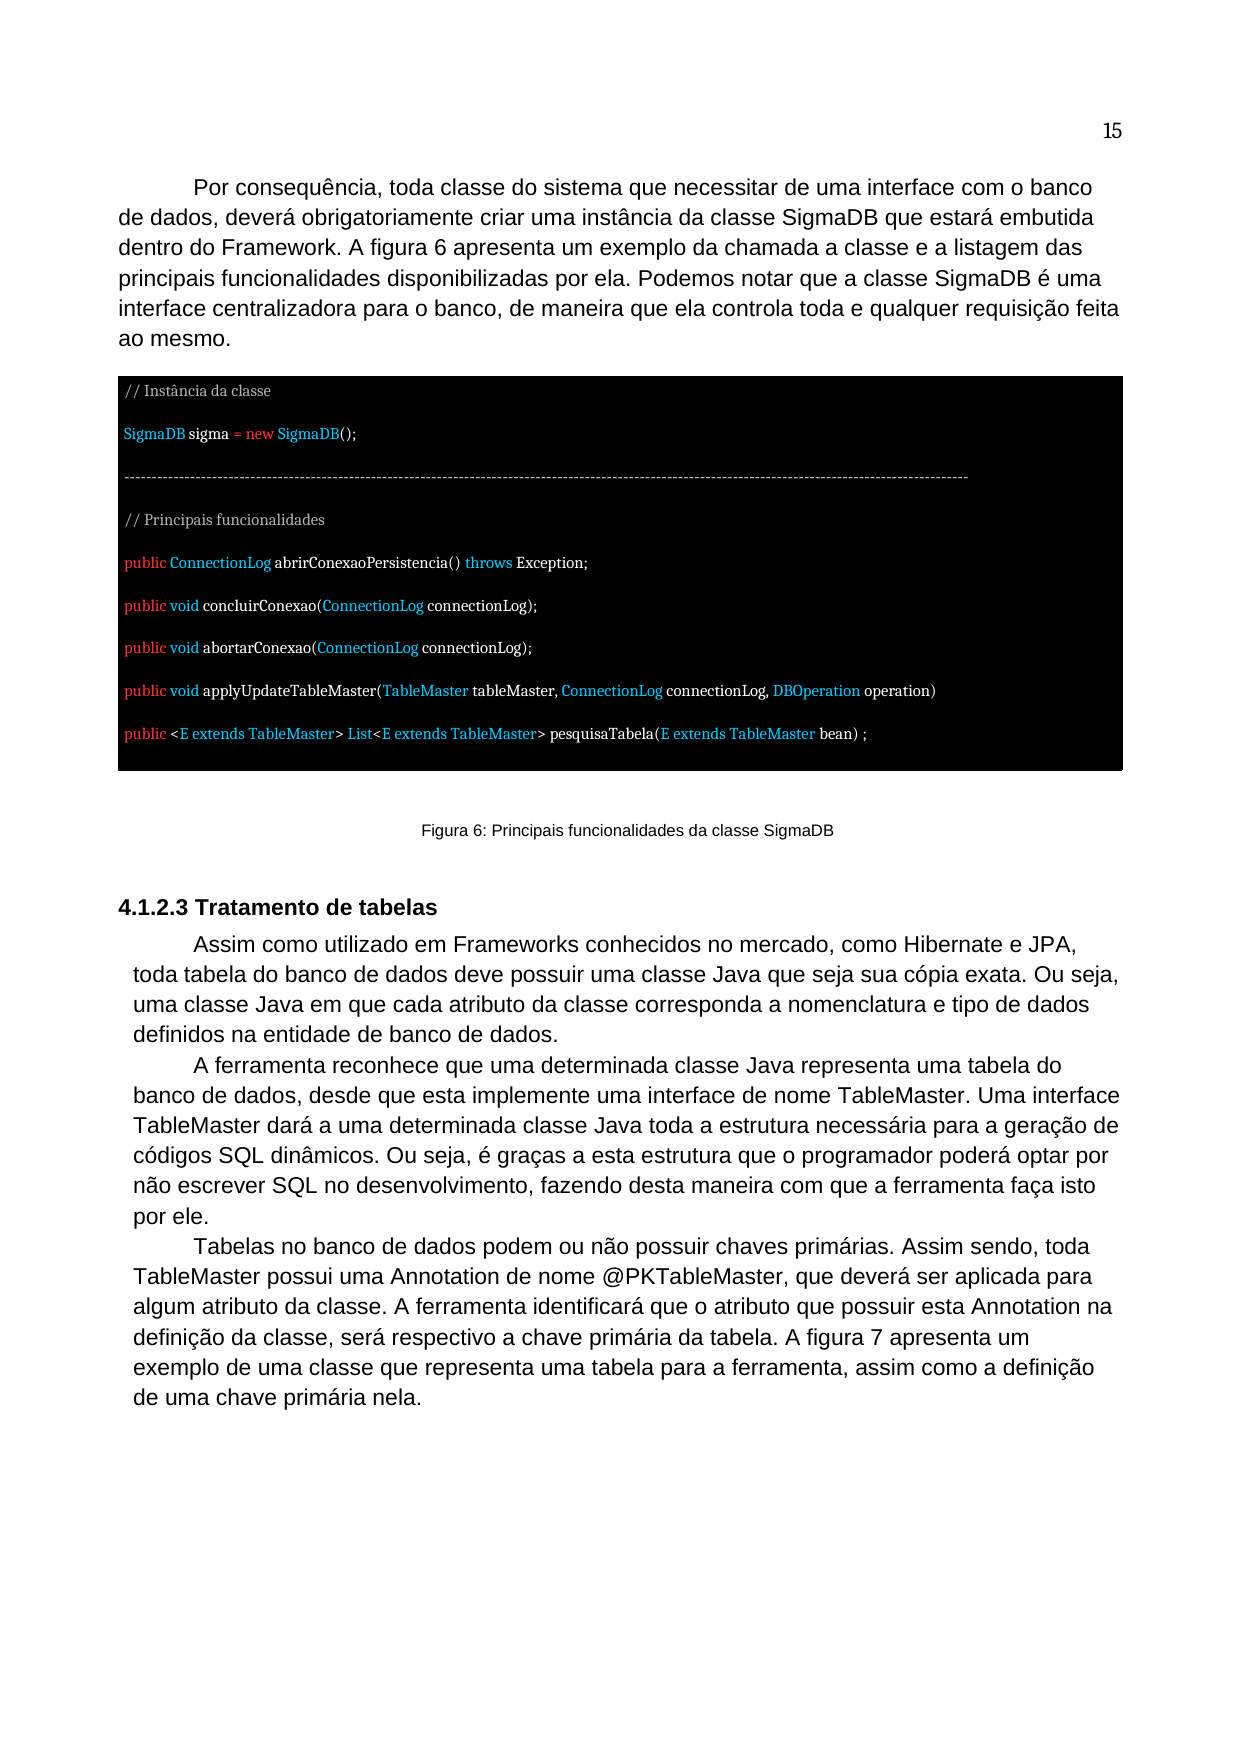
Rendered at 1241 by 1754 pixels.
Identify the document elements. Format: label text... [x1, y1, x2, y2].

list Assim como utilizado em Frameworks conhecidos no mercado, como Hibernate e JPA, toda tabela do banco de dados deve possuir uma classe Java que seja sua cópia exata. Ou seja, uma classe Java em que cada atributo da classe corresponda a nomenclatura e tipo de dados definidos na entidade de banco de dados. [133, 931, 1122, 1048]
list Tabelas no banco de dados podem ou não possuir chaves primárias. Assim sendo, toda TableMaster possui uma Annotation de nome @PKTableMaster, que deverá ser aplicada para algum atributo da classe. A ferramenta identificará que o atributo que possuir esta Annotation na definição da classe, será respectivo a chave primária da tabela. A figura 7 apresenta um exemplo de uma classe que representa uma tabela para a ferramenta, assim como a definição de uma chave primária nela. [133, 1233, 1122, 1410]
table_header // Instância da classe SigmaDB sigma = new SigmaDB(); ---------------------------------------------------------------------------------------------------------------------------------------------------------- // Principais funcionalidades public ConnectionLog abrirConexaoPersistencia() throws Exception; public void concluirConexao(ConnectionLog connectionLog); public void abortarConexao(ConnectionLog connectionLog); public void applyUpdateTableMaster(TableMaster tableMaster, ConnectionLog connectionLog, DBOperation operation) public <E extends TableMaster> List<E extends TableMaster> pesquisaTabela(E extends TableMaster bean) ; [119, 377, 1122, 770]
list Figura 6: Principais funcionalidades da classe SigmaDB [133, 821, 1122, 840]
subtitle 4.1.2.3 Tratamento de tabelas [118, 894, 1122, 921]
text Por consequência, toda classe do sistema que necessitar de uma interface com o banco de dados, deverá obrigatoriamente criar uma instância da classe SigmaDB que estará embutida dentro do Framework. A figura 6 apresenta um exemplo da chamada a classe e a listagem das principais funcionalidades disponibilizadas por ela. Podemos notar que a classe SigmaDB é uma interface centralizadora para o banco, de maneira que ela controla toda e qualquer requisição feita ao mesmo. [118, 174, 1122, 351]
list A ferramenta reconhece que uma determinada classe Java representa uma tabela do banco de dados, desde que esta implemente uma interface de nome TableMaster. Uma interface TableMaster dará a uma determinada classe Java toda a estrutura necessária para a geração de códigos SQL dinâmicos. Ou seja, é graças a esta estrutura que o programador poderá optar por não escrever SQL no desenvolvimento, fazendo desta maneira com que a ferramenta faça isto por ele. [133, 1052, 1122, 1229]
